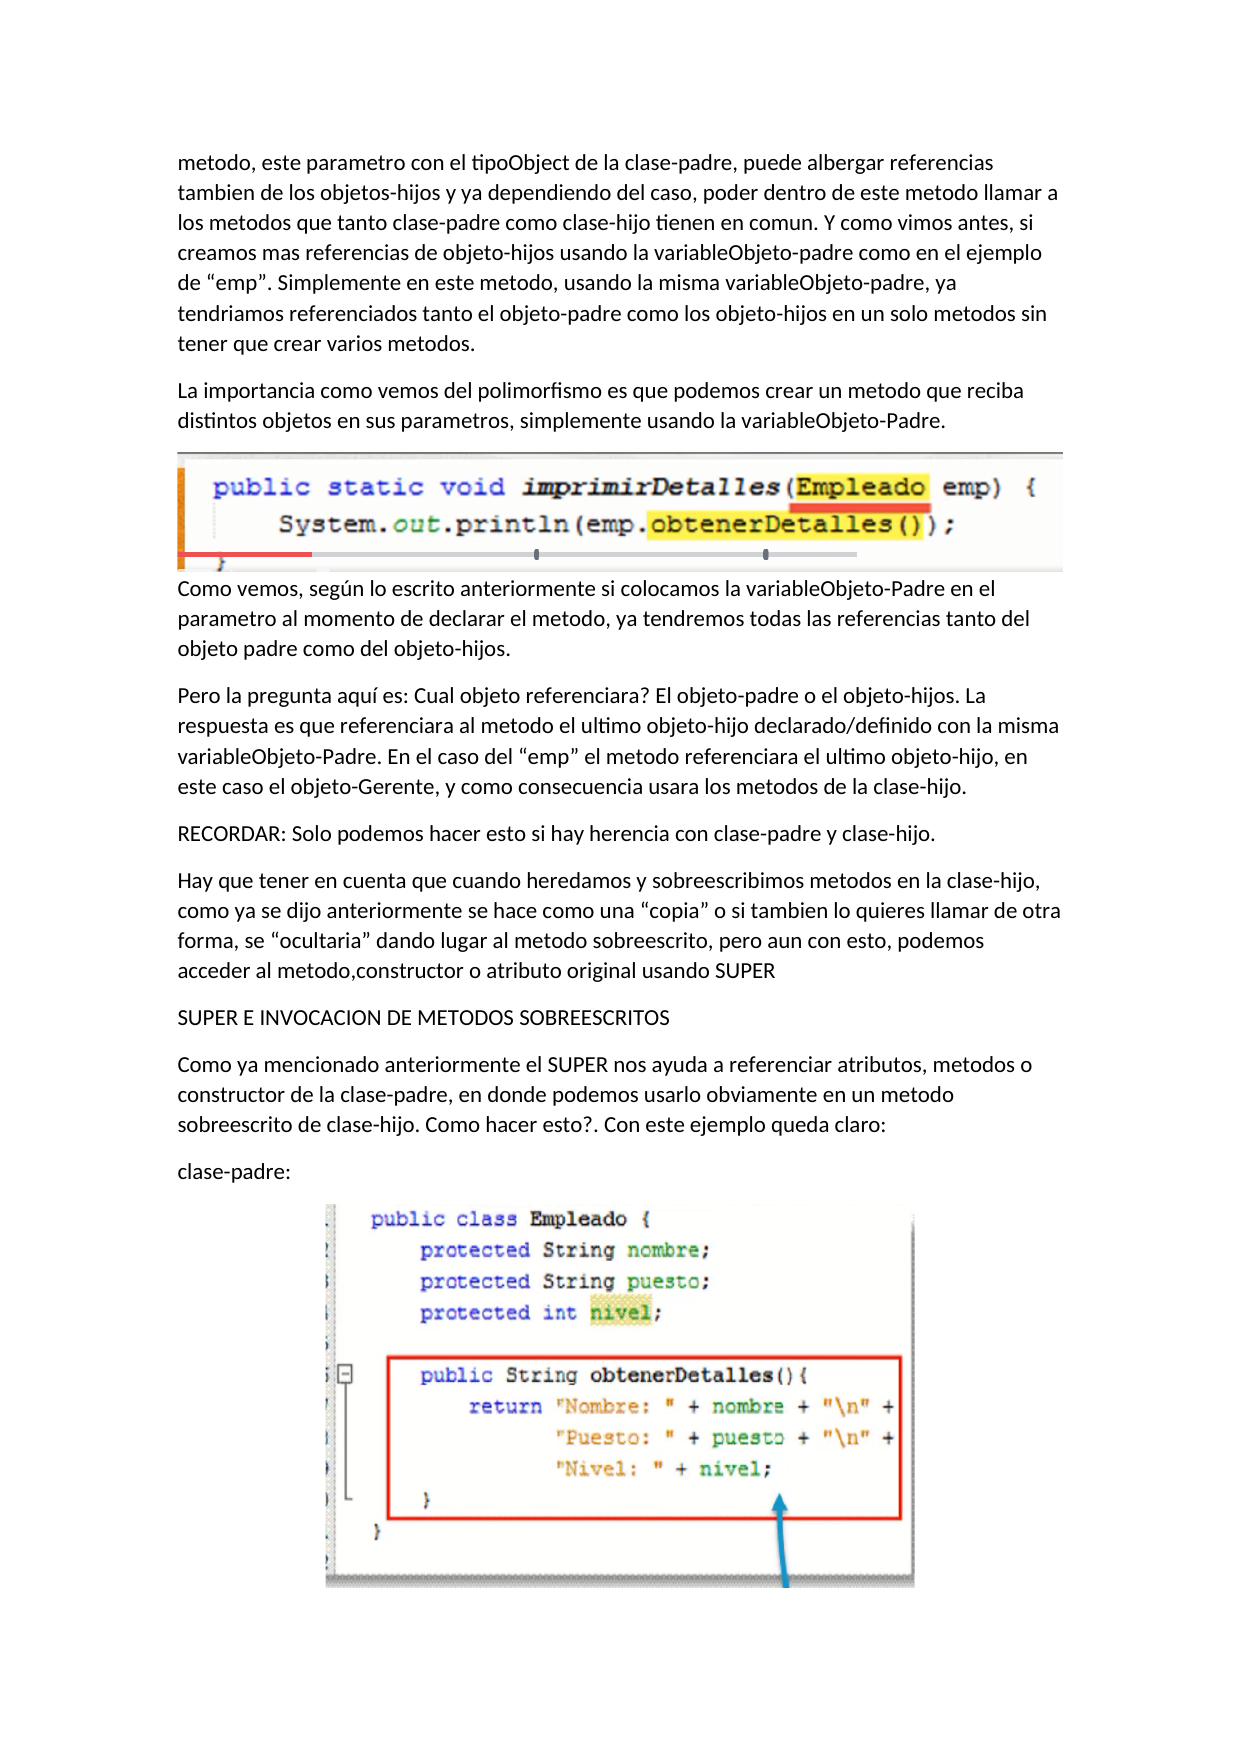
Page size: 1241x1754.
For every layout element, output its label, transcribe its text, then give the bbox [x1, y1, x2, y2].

text Pero la pregunta aquí es: Cual objeto referenciara? El objeto-padre o el objeto-hijos. La respuesta es que referenciara al metodo el ultimo objeto-hijo declarado/definido con la misma variableObjeto-Padre. En el caso del “emp” el metodo referenciara el ultimo objeto-hijo, en este caso el objeto-Gerente, y como consecuencia usara los metodos de la clase-hijo. [177, 681, 1063, 800]
text Como ya mencionado anteriormente el SUPER nos ayuda a referenciar atributos, metodos o constructor de la clase-padre, en donde podemos usarlo obviamente en un metodo sobreescrito de clase-hijo. Como hacer esto?. Con este ejemplo queda claro: [177, 1050, 1063, 1138]
text clase-padre: [177, 1157, 1063, 1185]
text Hay que tener en cuenta que cuando heredamos y sobreescribimos metodos en la clase-hijo, como ya se dijo anteriormente se hace como una “copia” o si tambien lo quieres llamar de otra forma, se “ocultaria” dando lugar al metodo sobreescrito, pero aun con esto, podemos acceder al metodo,constructor o atributo original usando SUPER [177, 866, 1063, 984]
text RECORDAR: Solo podemos hacer esto si hay herencia con clase-padre y clase-hijo. [177, 819, 1063, 847]
text metodo, este parametro con el tipoObject de la clase-padre, puede albergar referencias tambien de los objetos-hijos y ya dependiendo del caso, poder dentro de este metodo llamar a los metodos que tanto clase-padre como clase-hijo tienen en comun. Y como vimos antes, si creamos mas referencias de objeto-hijos usando la variableObjeto-padre como en el ejemplo de “emp”. Simplemente en este metodo, usando la misma variableObjeto-padre, ya tendriamos referenciados tanto el objeto-padre como los objeto-hijos en un solo metodos sin tener que crear varios metodos. [177, 148, 1063, 357]
text La importancia como vemos del polimorfismo es que podemos crear un metodo que reciba distintos objetos en sus parametros, simplemente usando la variableObjeto-Padre. [177, 376, 1063, 434]
text SUPER E INVOCACION DE METODOS SOBREESCRITOS [177, 1003, 1063, 1031]
text Como vemos, según lo escrito anteriormente si colocamos la variableObjeto-Padre en el parametro al momento de declarar el metodo, ya tendremos todas las referencias tanto del objeto padre como del objeto-hijos. [177, 572, 1063, 662]
